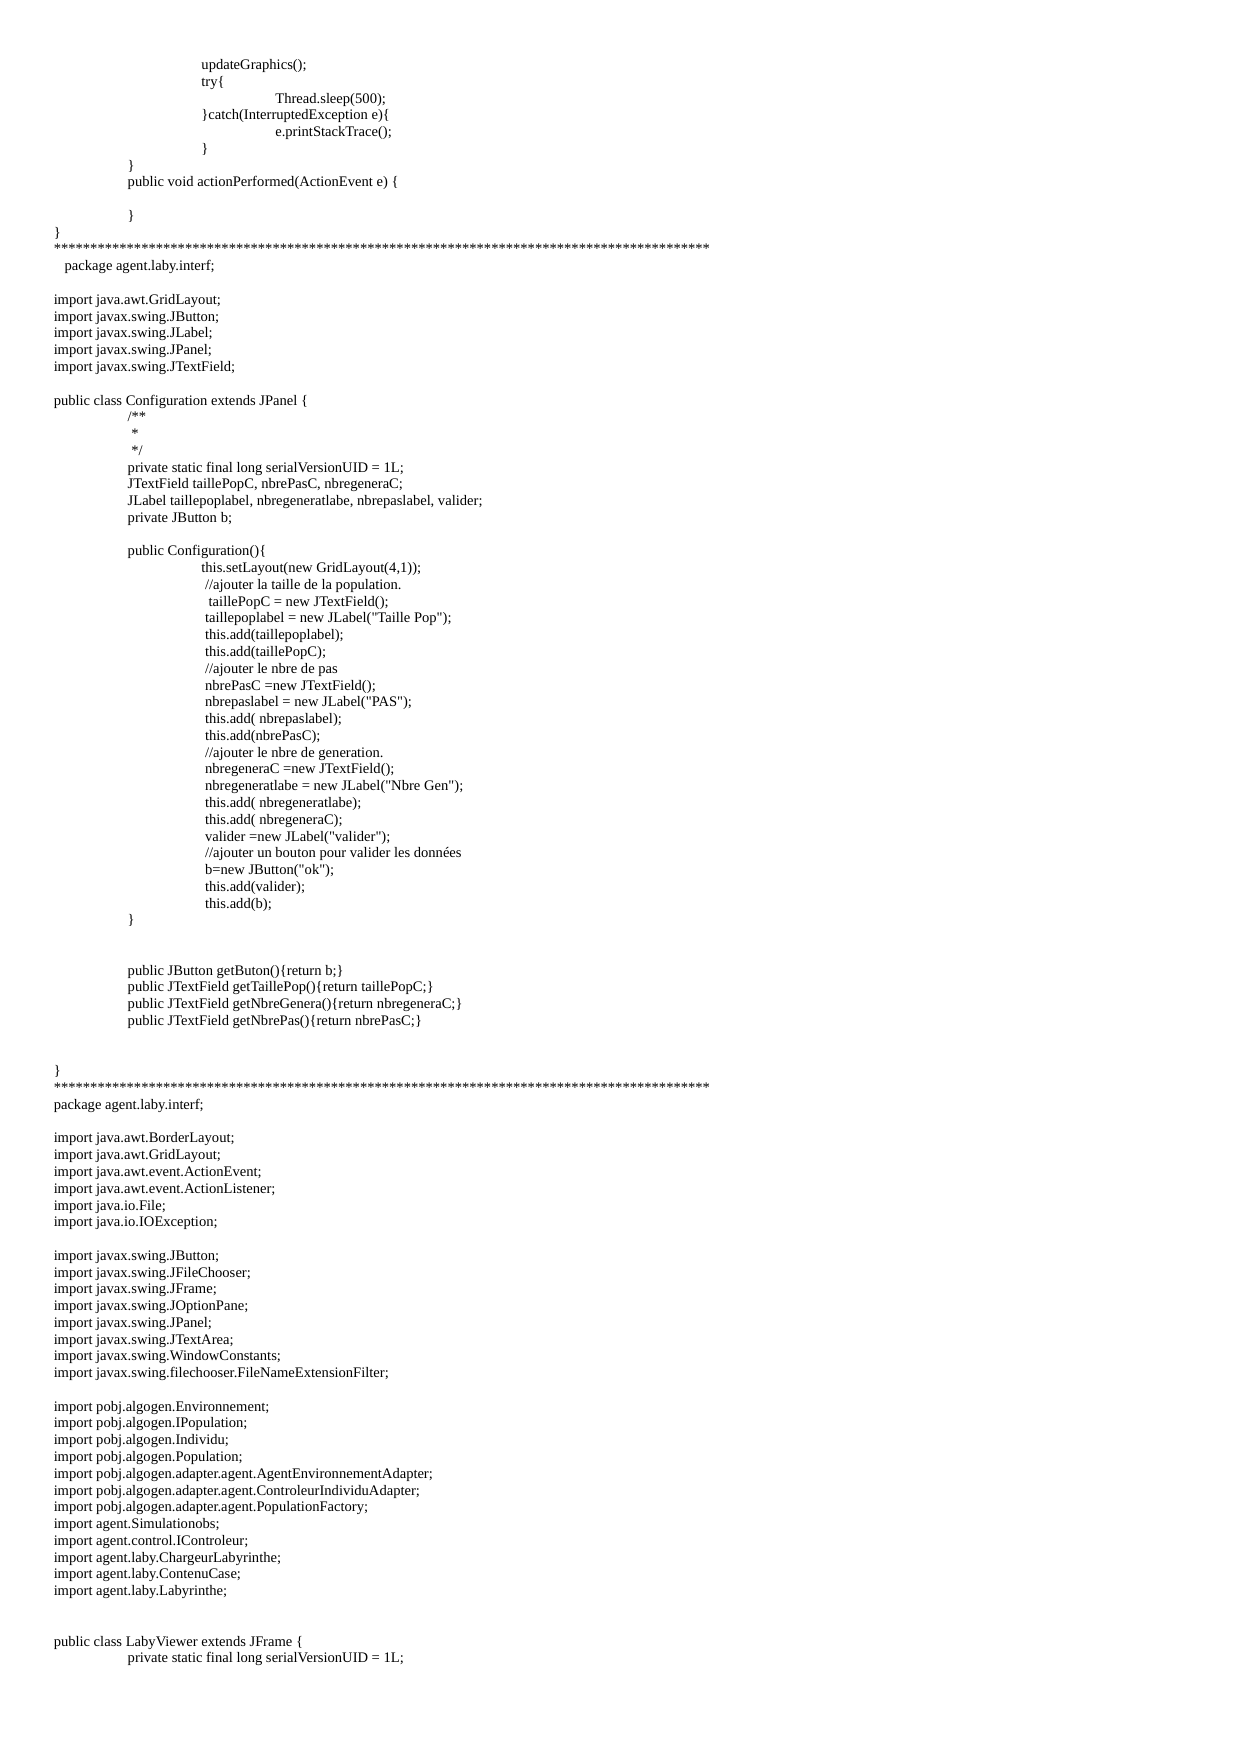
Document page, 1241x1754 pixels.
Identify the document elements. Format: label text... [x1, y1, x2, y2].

text this.setLayout(new GridLayout(4,1)); [53, 559, 1184, 576]
text JTextField taillePopC, nbrePasC, nbregeneraC; [53, 475, 1184, 492]
text public JTextField getNbreGenera(){return nbregeneraC;} [53, 995, 1184, 1012]
text import java.io.File; [53, 1196, 1184, 1213]
text this.add( nbregeneraC); [53, 811, 1184, 827]
text private static final long serialVersionUID = 1L; [53, 1649, 1184, 1666]
text updateGraphics(); [53, 56, 1184, 73]
text } [53, 207, 1184, 223]
text taillepoplabel = new JLabel("Taille Pop"); [53, 609, 1184, 626]
text this.add(taillepoplabel); [53, 626, 1184, 643]
text import java.awt.GridLayout; [53, 291, 1184, 307]
text ****************************************************************************************** [53, 1079, 1184, 1096]
text import agent.Simulationobs; [53, 1515, 1184, 1532]
text import java.awt.GridLayout; [53, 1146, 1184, 1163]
text import javax.swing.JFileChooser; [53, 1263, 1184, 1280]
text import pobj.algogen.adapter.agent.ControleurIndividuAdapter; [53, 1481, 1184, 1498]
text b=new JButton("ok"); [53, 861, 1184, 878]
text //ajouter la taille de la population. [53, 576, 1184, 592]
text } [53, 911, 1184, 928]
text ****************************************************************************************** [53, 240, 1184, 257]
text this.add(taillePopC); [53, 643, 1184, 659]
text import javax.swing.JOptionPane; [53, 1297, 1184, 1314]
text import pobj.algogen.Population; [53, 1448, 1184, 1464]
text this.add(b); [53, 894, 1184, 911]
text private static final long serialVersionUID = 1L; [53, 458, 1184, 475]
text //ajouter un bouton pour valider les données [53, 844, 1184, 861]
text import pobj.algogen.IPopulation; [53, 1414, 1184, 1431]
text } [53, 140, 1184, 156]
text import javax.swing.JButton; [53, 307, 1184, 324]
text import java.awt.BorderLayout; [53, 1129, 1184, 1146]
text e.printStackTrace(); [53, 123, 1184, 140]
text /** [53, 408, 1184, 425]
text nbregeneraC =new JTextField(); [53, 760, 1184, 777]
text //ajouter le nbre de generation. [53, 743, 1184, 760]
text this.add(valider); [53, 878, 1184, 894]
text import javax.swing.WindowConstants; [53, 1347, 1184, 1364]
text import pobj.algogen.Environnement; [53, 1397, 1184, 1414]
text try{ [53, 73, 1184, 89]
text import javax.swing.JTextArea; [53, 1330, 1184, 1347]
text //ajouter le nbre de pas [53, 659, 1184, 676]
text import javax.swing.JLabel; [53, 324, 1184, 341]
text import agent.laby.ChargeurLabyrinthe; [53, 1548, 1184, 1565]
text public JTextField getTaillePop(){return taillePopC;} [53, 978, 1184, 995]
text }catch(InterruptedException e){ [53, 106, 1184, 123]
text * [53, 425, 1184, 442]
text public JButton getButon(){return b;} [53, 961, 1184, 978]
text import javax.swing.JTextField; [53, 358, 1184, 374]
text import javax.swing.JFrame; [53, 1280, 1184, 1297]
text taillePopC = new JTextField(); [53, 592, 1184, 609]
text import java.awt.event.ActionListener; [53, 1179, 1184, 1196]
text import java.io.IOException; [53, 1213, 1184, 1230]
text JLabel taillepoplabel, nbregeneratlabe, nbrepaslabel, valider; [53, 492, 1184, 509]
text */ [53, 442, 1184, 458]
text private JButton b; [53, 509, 1184, 525]
text this.add( nbregeneratlabe); [53, 794, 1184, 811]
text nbregeneratlabe = new JLabel("Nbre Gen"); [53, 777, 1184, 794]
text import pobj.algogen.Individu; [53, 1431, 1184, 1448]
text import java.awt.event.ActionEvent; [53, 1163, 1184, 1179]
text public void actionPerformed(ActionEvent e) { [53, 173, 1184, 190]
text package agent.laby.interf; [53, 257, 1184, 274]
text nbrePasC =new JTextField(); [53, 676, 1184, 693]
text import agent.control.IControleur; [53, 1532, 1184, 1548]
text import javax.swing.JPanel; [53, 341, 1184, 358]
text this.add(nbrePasC); [53, 727, 1184, 743]
text import javax.swing.JButton; [53, 1247, 1184, 1263]
text } [53, 223, 1184, 240]
text public class Configuration extends JPanel { [53, 391, 1184, 408]
text public Configuration(){ [53, 542, 1184, 559]
text import javax.swing.JPanel; [53, 1314, 1184, 1330]
text valider =new JLabel("valider"); [53, 827, 1184, 844]
text package agent.laby.interf; [53, 1096, 1184, 1112]
text import pobj.algogen.adapter.agent.AgentEnvironnementAdapter; [53, 1464, 1184, 1481]
text } [53, 156, 1184, 173]
text nbrepaslabel = new JLabel("PAS"); [53, 693, 1184, 710]
text public JTextField getNbrePas(){return nbrePasC;} [53, 1012, 1184, 1028]
text } [53, 1062, 1184, 1079]
text import javax.swing.filechooser.FileNameExtensionFilter; [53, 1364, 1184, 1381]
text Thread.sleep(500); [53, 89, 1184, 106]
text import agent.laby.ContenuCase; [53, 1565, 1184, 1582]
text import pobj.algogen.adapter.agent.PopulationFactory; [53, 1498, 1184, 1515]
text this.add( nbrepaslabel); [53, 710, 1184, 727]
text public class LabyViewer extends JFrame { [53, 1632, 1184, 1649]
text import agent.laby.Labyrinthe; [53, 1582, 1184, 1599]
